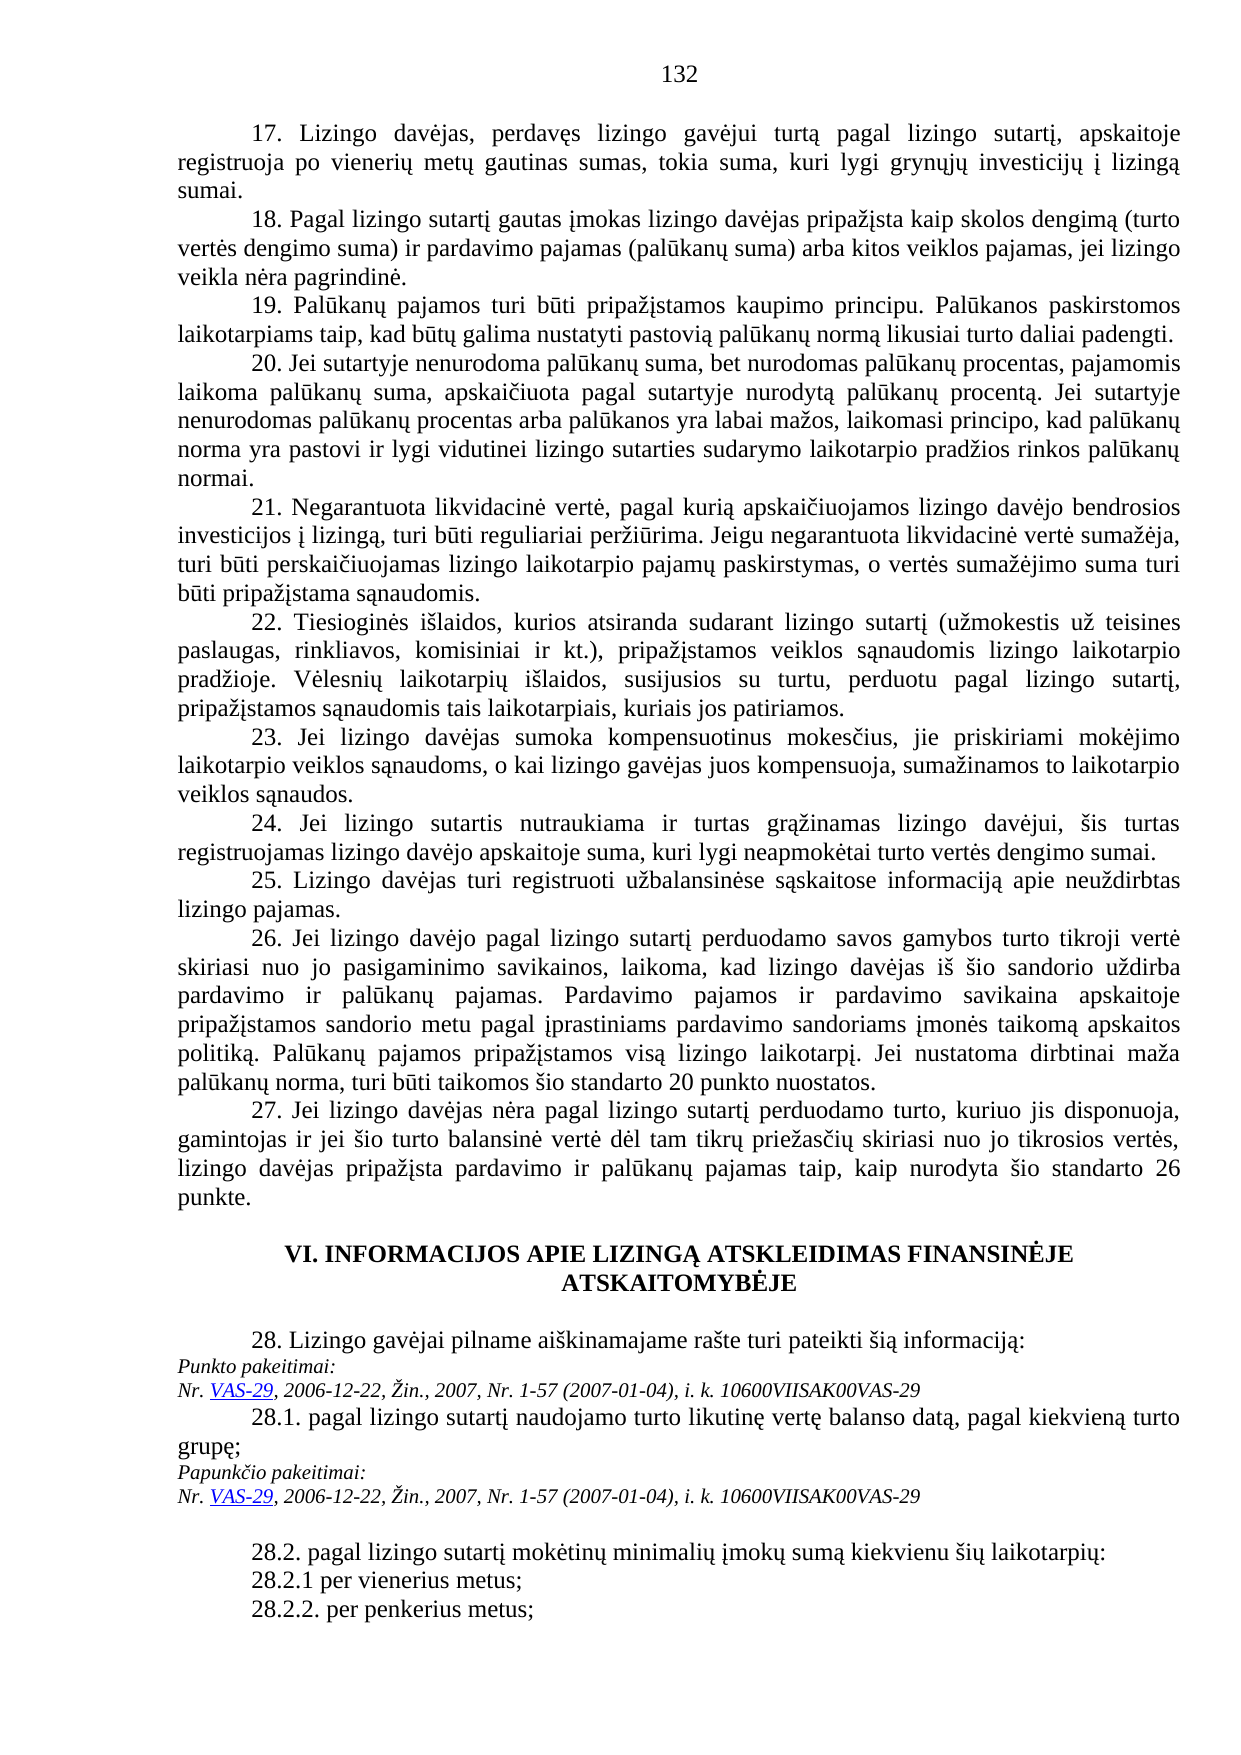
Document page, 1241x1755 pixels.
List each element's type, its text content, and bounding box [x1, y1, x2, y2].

text Punkto pakeitimai: [177, 1354, 1181, 1378]
text 28.2.1 per vienerius metus; [177, 1566, 1181, 1594]
text Nr. VAS-29, 2006-12-22, Žin., 2007, Nr. 1-57 (2007-01-04), i. k. 10600VIISAK00VAS-29 [177, 1484, 1181, 1508]
text 20. Jei sutartyje nenurodoma palūkanų suma, bet nurodomas palūkanų procentas, pajamomis laikoma palūkanų suma, apskaičiuota pagal sutartyje nurodytą palūkanų procentą. Jei sutartyje nenurodomas palūkanų procentas arba palūkanos yra labai mažos, laikomasi principo, kad palūkanų norma yra pastovi ir lygi vidutinei lizingo sutarties sudarymo laikotarpio pradžios rinkos palūkanų normai. [177, 348, 1181, 492]
text 27. Jei lizingo davėjas nėra pagal lizingo sutartį perduodamo turto, kuriuo jis disponuoja, gamintojas ir jei šio turto balansinė vertė dėl tam tikrų priežasčių skiriasi nuo jo tikrosios vertės, lizingo davėjas pripažįsta pardavimo ir palūkanų pajamas taip, kaip nurodyta šio standarto 26 punkte. [177, 1096, 1181, 1211]
text 22. Tiesioginės išlaidos, kurios atsiranda sudarant lizingo sutartį (užmokestis už teisines paslaugas, rinkliavos, komisiniai ir kt.), pripažįstamos veiklos sąnaudomis lizingo laikotarpio pradžioje. Vėlesnių laikotarpių išlaidos, susijusios su turtu, perduotu pagal lizingo sutartį, pripažįstamos sąnaudomis tais laikotarpiais, kuriais jos patiriamos. [177, 607, 1181, 722]
text Papunkčio pakeitimai: [177, 1460, 1181, 1484]
text 21. Negarantuota likvidacinė vertė, pagal kurią apskaičiuojamos lizingo davėjo bendrosios investicijos į lizingą, turi būti reguliariai peržiūrima. Jeigu negarantuota likvidacinė vertė sumažėja, turi būti perskaičiuojamas lizingo laikotarpio pajamų paskirstymas, o vertės sumažėjimo suma turi būti pripažįstama sąnaudomis. [177, 492, 1181, 607]
text 19. Palūkanų pajamos turi būti pripažįstamos kaupimo principu. Palūkanos paskirstomos laikotarpiams taip, kad būtų galima nustatyti pastovią palūkanų normą likusiai turto daliai padengti. [177, 291, 1181, 348]
text 23. Jei lizingo davėjas sumoka kompensuotinus mokesčius, jie priskiriami mokėjimo laikotarpio veiklos sąnaudoms, o kai lizingo gavėjas juos kompensuoja, sumažinamos to laikotarpio veiklos sąnaudos. [177, 722, 1181, 808]
text 26. Jei lizingo davėjo pagal lizingo sutartį perduodamo savos gamybos turto tikroji vertė skiriasi nuo jo pasigaminimo savikainos, laikoma, kad lizingo davėjas iš šio sandorio uždirba pardavimo ir palūkanų pajamas. Pardavimo pajamos ir pardavimo savikaina apskaitoje pripažįstamos sandorio metu pagal įprastiniams pardavimo sandoriams įmonės taikomą apskaitos politiką. Palūkanų pajamos pripažįstamos visą lizingo laikotarpį. Jei nustatoma dirbtinai maža palūkanų norma, turi būti taikomos šio standarto 20 punkto nuostatos. [177, 923, 1181, 1096]
text 17. Lizingo davėjas, perdavęs lizingo gavėjui turtą pagal lizingo sutartį, apskaitoje registruoja po vienerių metų gautinas sumas, tokia suma, kuri lygi grynųjų investicijų į lizingą sumai. [177, 118, 1181, 204]
text 28.2.2. per penkerius metus; [177, 1594, 1181, 1623]
text 28. Lizingo gavėjai pilname aiškinamajame rašte turi pateikti šią informaciją: [177, 1326, 1181, 1354]
text Nr. VAS-29, 2006-12-22, Žin., 2007, Nr. 1-57 (2007-01-04), i. k. 10600VIISAK00VAS-29 [177, 1378, 1181, 1402]
text 25. Lizingo davėjas turi registruoti užbalansinėse sąskaitose informaciją apie neuždirbtas lizingo pajamas. [177, 866, 1181, 923]
text 18. Pagal lizingo sutartį gautas įmokas lizingo davėjas pripažįsta kaip skolos dengimą (turto vertės dengimo suma) ir pardavimo pajamas (palūkanų suma) arba kitos veiklos pajamas, jei lizingo veikla nėra pagrindinė. [177, 204, 1181, 291]
text VI. INFORMACIJOS APIE LIZINGĄ ATSKLEIDIMAS FINANSINĖJE ATSKAITOMYBĖJE [177, 1239, 1181, 1297]
text 28.1. pagal lizingo sutartį naudojamo turto likutinę vertę balanso datą, pagal kiekvieną turto grupę; [177, 1402, 1181, 1460]
text 24. Jei lizingo sutartis nutraukiama ir turtas grąžinamas lizingo davėjui, šis turtas registruojamas lizingo davėjo apskaitoje suma, kuri lygi neapmokėtai turto vertės dengimo sumai. [177, 808, 1181, 866]
text 28.2. pagal lizingo sutartį mokėtinų minimalių įmokų sumą kiekvienu šių laikotarpių: [177, 1537, 1181, 1566]
